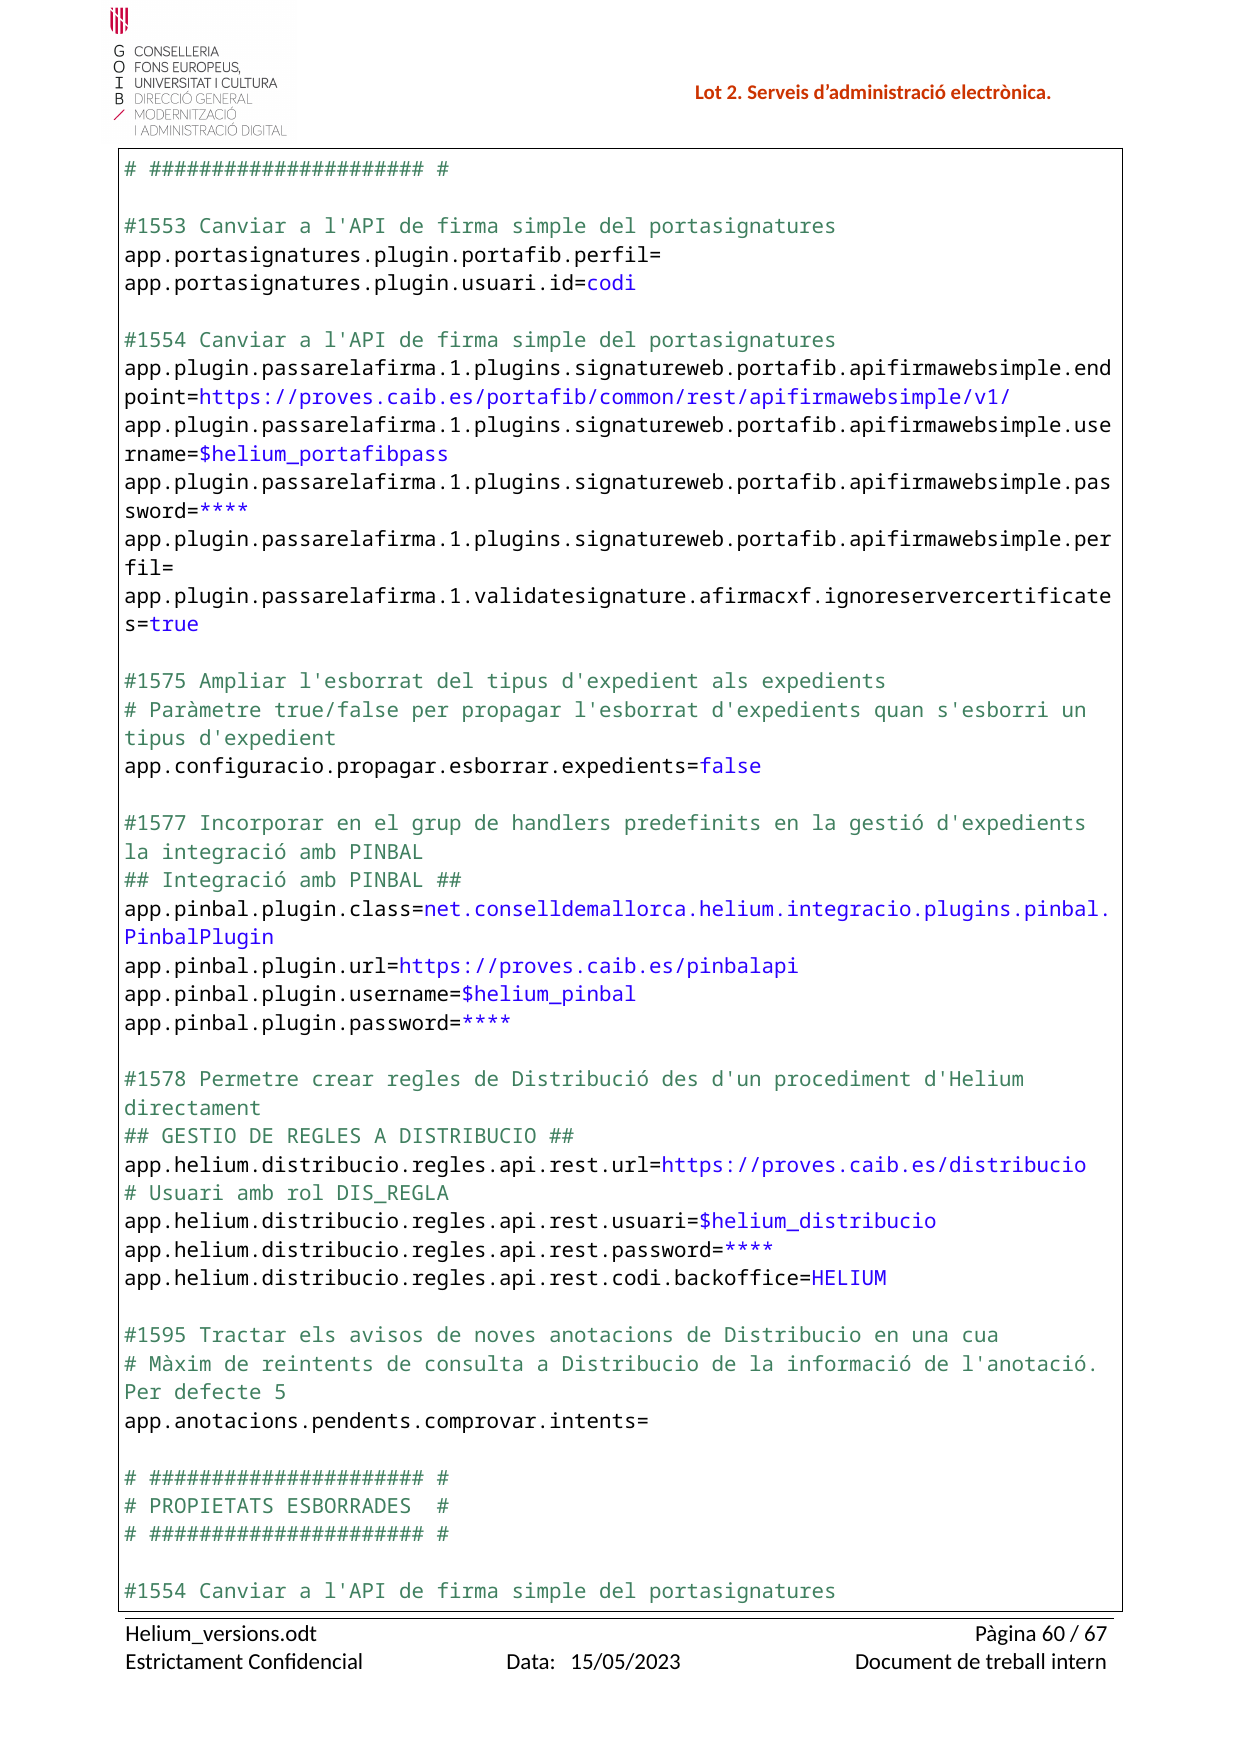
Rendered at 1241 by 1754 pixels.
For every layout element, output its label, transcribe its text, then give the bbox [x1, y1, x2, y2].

table_header # ###################### # #1553 Canviar a l'API de firma simple del portasignatures app.portasignatures.plugin.portafib.perfil= app.portasignatures.plugin.usuari.id=codi #1554 Canviar a l'API de firma simple del portasignatures app.plugin.passarelafirma.1.plugins.signatureweb.portafib.apifirmawebsimple.endpoint=https://proves.caib.es/portafib/common/rest/apifirmawebsimple/v1/ app.plugin.passarelafirma.1.plugins.signatureweb.portafib.apifirmawebsimple.username=$helium_portafibpass app.plugin.passarelafirma.1.plugins.signatureweb.portafib.apifirmawebsimple.password=**** app.plugin.passarelafirma.1.plugins.signatureweb.portafib.apifirmawebsimple.perfil= app.plugin.passarelafirma.1.validatesignature.afirmacxf.ignoreservercertificates=true #1575 Ampliar l'esborrat del tipus d'expedient als expedients # Paràmetre true/false per propagar l'esborrat d'expedients quan s'esborri un tipus d'expedient app.configuracio.propagar.esborrar.expedients=false #1577 Incorporar en el grup de handlers predefinits en la gestió d'expedients la integració amb PINBAL ## Integració amb PINBAL ## app.pinbal.plugin.class=net.conselldemallorca.helium.integracio.plugins.pinbal.PinbalPlugin app.pinbal.plugin.url=https://proves.caib.es/pinbalapi app.pinbal.plugin.username=$helium_pinbal app.pinbal.plugin.password=**** #1578 Permetre crear regles de Distribució des d'un procediment d'Helium directament ## GESTIO DE REGLES A DISTRIBUCIO ## app.helium.distribucio.regles.api.rest.url=https://proves.caib.es/distribucio # Usuari amb rol DIS_REGLA app.helium.distribucio.regles.api.rest.usuari=$helium_distribucio app.helium.distribucio.regles.api.rest.password=**** app.helium.distribucio.regles.api.rest.codi.backoffice=HELIUM #1595 Tractar els avisos de noves anotacions de Distribucio en una cua # Màxim de reintents de consulta a Distribucio de la informació de l'anotació. Per defecte 5 app.anotacions.pendents.comprovar.intents= # ###################### # # PROPIETATS ESBORRADES # # ###################### # #1554 Canviar a l'API de firma simple del portasignatures [119, 149, 1122, 1611]
picture [100, 0, 297, 144]
